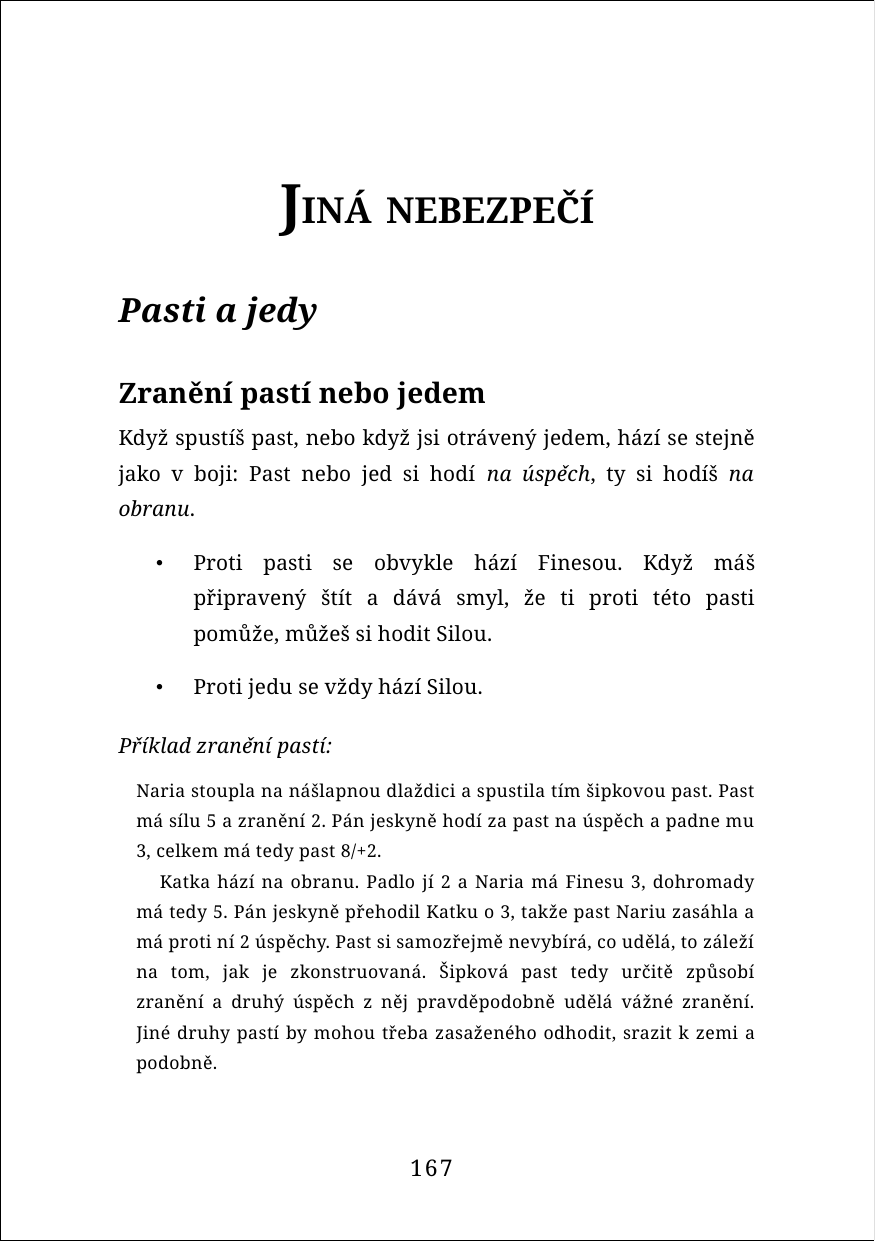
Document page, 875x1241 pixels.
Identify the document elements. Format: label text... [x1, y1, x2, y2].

text Když spustíš past, nebo když jsi otrávený jedem, hází se stejně jako v boji: Past nebo jed si hodí na úspěch, ty si hodíš na obranu. [118, 423, 756, 523]
text Příklad zranění pastí: [118, 731, 756, 759]
subtitle Pasti a jedy [118, 287, 756, 332]
text Naria stoupla na nášlapnou dlaždici a spustila tím šipkovou past. Past má sílu 5 a zranění 2. Pán jeskyně hodí za past na úspěch a padne mu 3, celkem má tedy past 8/+2. Katka hází na obranu. Padlo jí 2 a Naria má Finesu 3, dohromady má tedy 5. Pán jeskyně přehodil Katku o 3, takže past Nariu zasáhla a má proti ní 2 úspěchy. Past si samozřejmě nevybírá, co udělá, to záleží na tom, jak je zkonstruovaná. Šipková past tedy určitě způsobí zranění a druhý úspěch z něj pravděpodobně udělá vážné zranění. Jiné druhy pastí by mohou třeba zasaženého odhodit, srazit k zemi a podobně. [136, 778, 756, 1074]
list Proti jedu se vždy hází Silou. [156, 672, 756, 700]
subtitle Zranění pastí nebo jedem [118, 373, 756, 412]
list Proti pasti se obvykle hází Finesou. Když máš připravený štít a dává smyl, že ti proti této pasti pomůže, můžeš si hodit Silou. [156, 548, 756, 647]
subtitle Jiná nebezpečí [118, 166, 756, 239]
